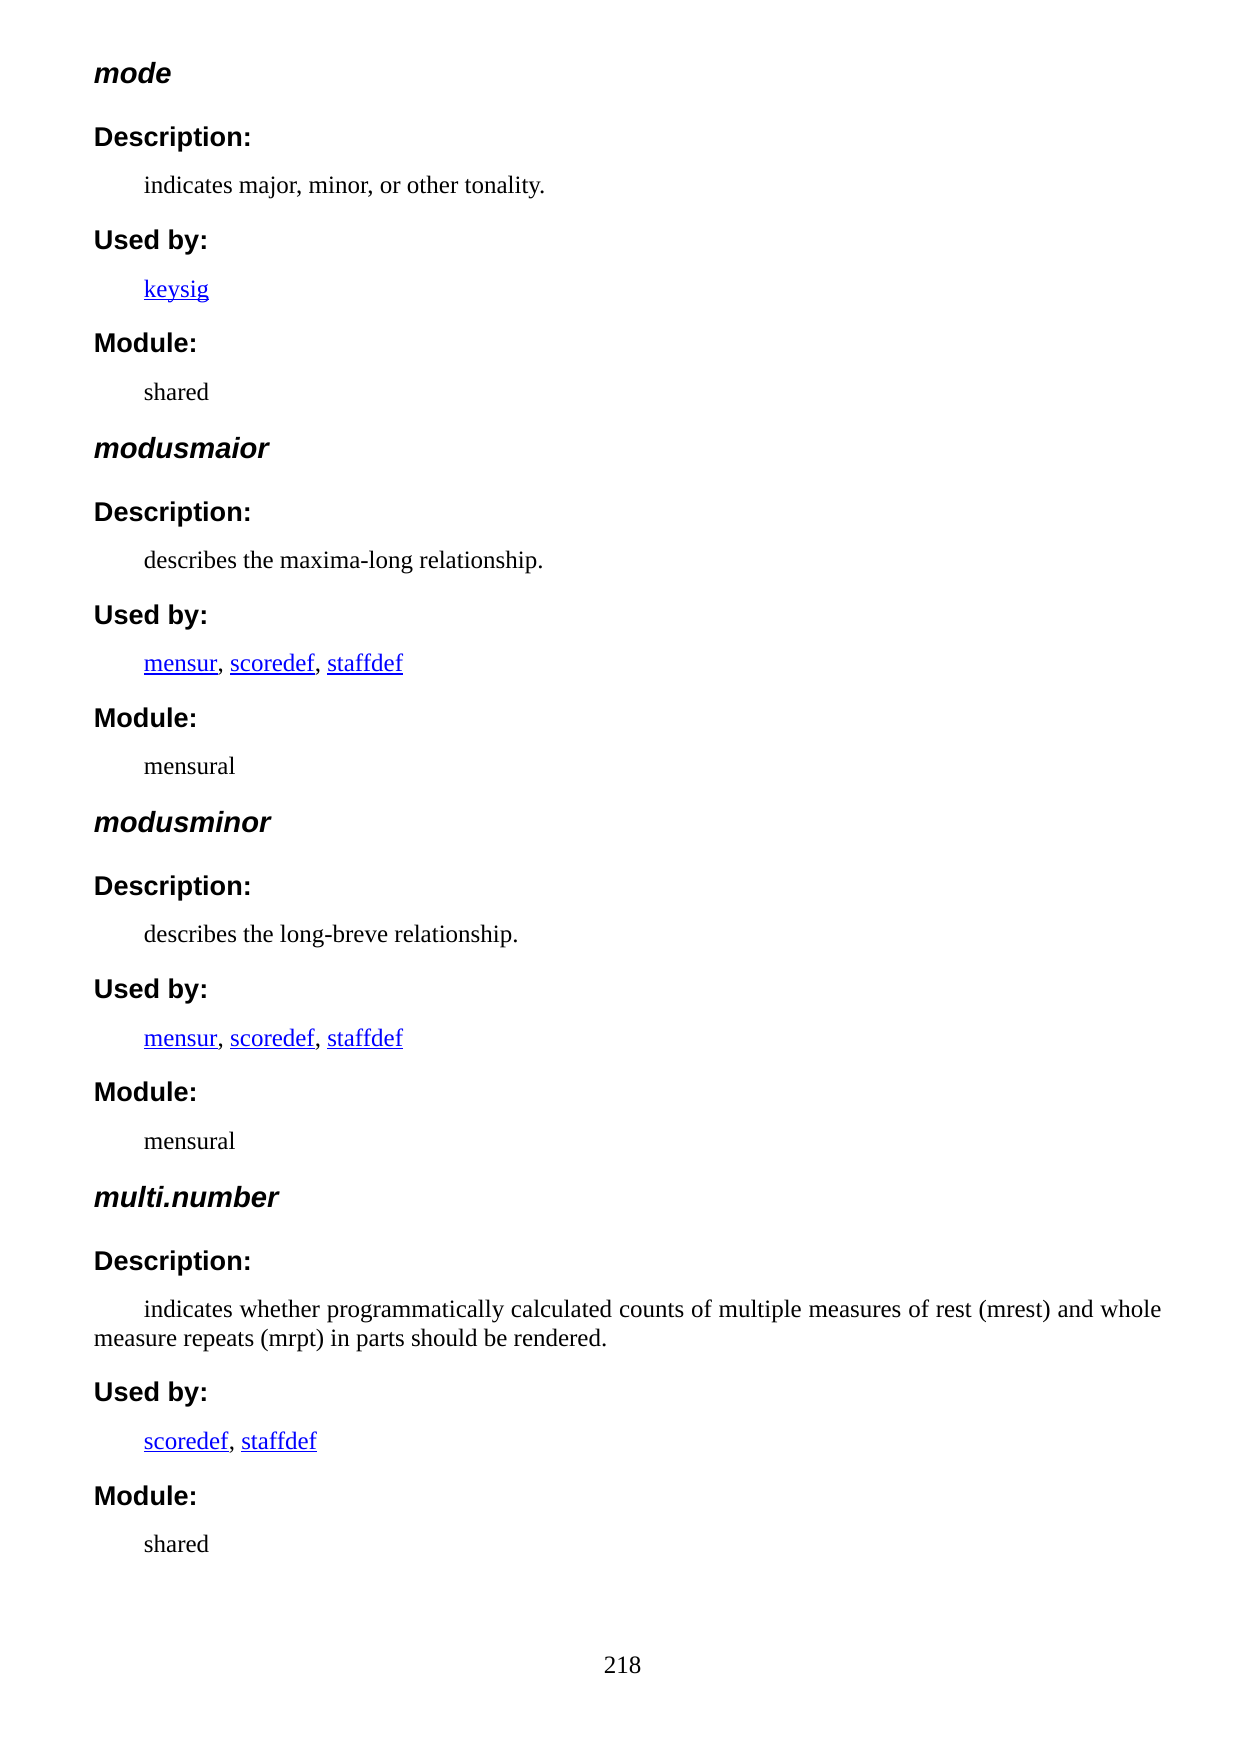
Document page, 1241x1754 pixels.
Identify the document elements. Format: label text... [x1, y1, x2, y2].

subtitle Used by: [94, 1376, 1162, 1408]
subtitle mode [94, 56, 1162, 90]
subtitle Used by: [94, 224, 1162, 256]
subtitle Description: [94, 121, 1162, 152]
text indicates whether programmatically calculated counts of multiple measures of rest (mrest) and whole measure repeats (mrpt) in parts should be rendered. [94, 1294, 1162, 1351]
text describes the maxima-long relationship. [94, 545, 1162, 574]
text shared [94, 1529, 1162, 1558]
subtitle Description: [94, 870, 1162, 901]
text scoredef, staffdef [94, 1426, 1162, 1455]
subtitle Module: [94, 702, 1162, 733]
text describes the long-breve relationship. [94, 919, 1162, 948]
subtitle multi.number [94, 1180, 1162, 1213]
text shared [94, 377, 1162, 406]
subtitle Module: [94, 1076, 1162, 1108]
subtitle modusmaior [94, 431, 1162, 464]
subtitle Module: [94, 327, 1162, 359]
text mensur, scoredef, staffdef [94, 1023, 1162, 1051]
subtitle Used by: [94, 599, 1162, 630]
text mensural [94, 1126, 1162, 1155]
subtitle modusminor [94, 805, 1162, 839]
subtitle Module: [94, 1480, 1162, 1511]
text indicates major, minor, or other tonality. [94, 171, 1162, 199]
subtitle Used by: [94, 973, 1162, 1004]
subtitle Description: [94, 1244, 1162, 1276]
text mensur, scoredef, staffdef [94, 648, 1162, 677]
text mensural [94, 751, 1162, 780]
text keysig [94, 274, 1162, 302]
subtitle Description: [94, 496, 1162, 527]
